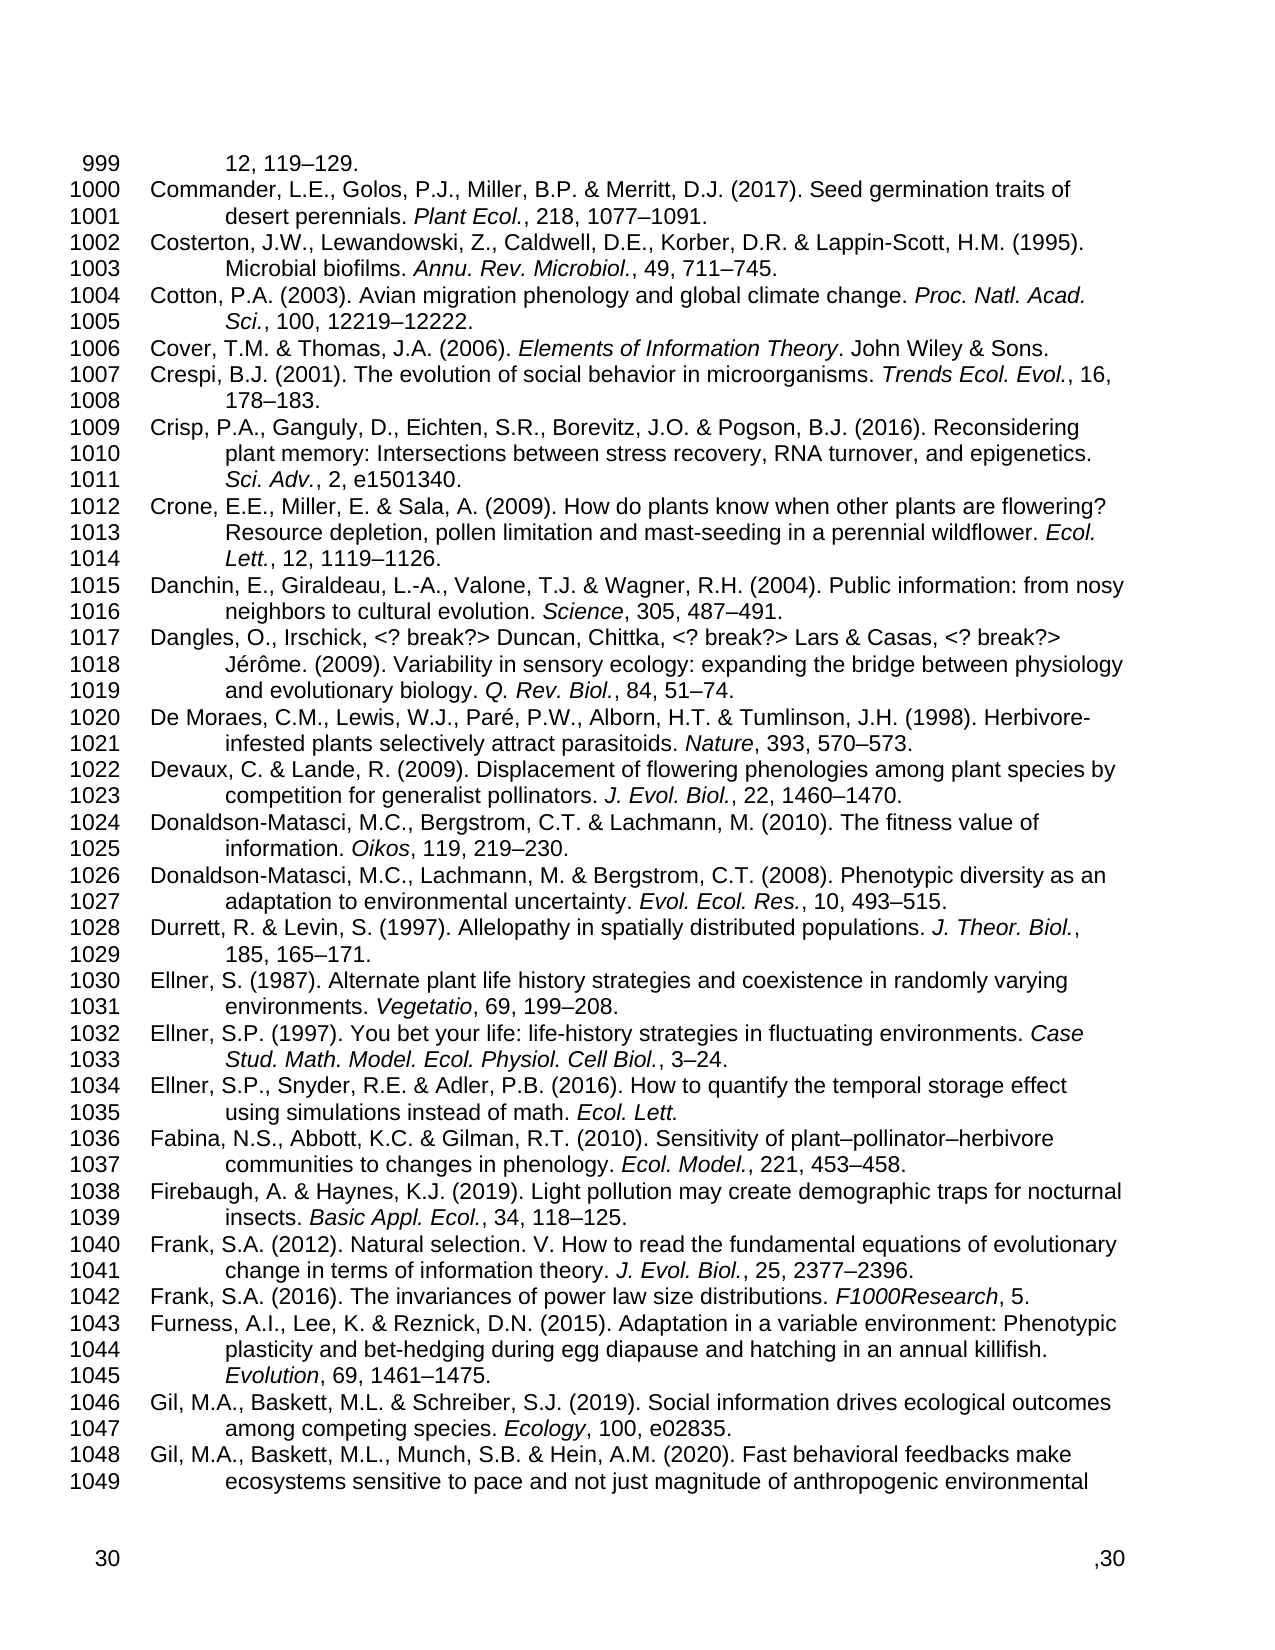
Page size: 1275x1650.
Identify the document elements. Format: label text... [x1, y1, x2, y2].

text Danchin, E., Giraldeau, L.-A., Valone, T.J. & Wagner, R.H. (2004). Public information: from nosy neighbors to cultural evolution. Science, 305, 487–491. [150, 572, 1125, 624]
text Crone, E.E., Miller, E. & Sala, A. (2009). How do plants know when other plants are flowering? Resource depletion, pollen limitation and mast-seeding in a perennial wildflower. Ecol. Lett., 12, 1119–1126. [150, 493, 1125, 572]
text Donaldson-Matasci, M.C., Lachmann, M. & Bergstrom, C.T. (2008). Phenotypic diversity as an adaptation to environmental uncertainty. Evol. Ecol. Res., 10, 493–515. [150, 862, 1125, 914]
text Fabina, N.S., Abbott, K.C. & Gilman, R.T. (2010). Sensitivity of plant–pollinator–herbivore communities to changes in phenology. Ecol. Model., 221, 453–458. [150, 1125, 1125, 1178]
text Ellner, S. (1987). Alternate plant life history strategies and coexistence in randomly varying environments. Vegetatio, 69, 199–208. [150, 967, 1125, 1020]
text Durrett, R. & Levin, S. (1997). Allelopathy in spatially distributed populations. J. Theor. Biol., 185, 165–171. [150, 914, 1125, 967]
text Ellner, S.P., Snyder, R.E. & Adler, P.B. (2016). How to quantify the temporal storage effect using simulations instead of math. Ecol. Lett. [150, 1072, 1125, 1125]
text Ellner, S.P. (1997). You bet your life: life-history strategies in fluctuating environments. Case Stud. Math. Model. Ecol. Physiol. Cell Biol., 3–24. [150, 1020, 1125, 1072]
text 12, 119–129. [150, 150, 1125, 176]
text Dangles, O., Irschick, <? break?> Duncan, Chittka, <? break?> Lars & Casas, <? break?> Jérôme. (2009). Variability in sensory ecology: expanding the bridge between physiology and evolutionary biology. Q. Rev. Biol., 84, 51–74. [150, 624, 1125, 703]
text Gil, M.A., Baskett, M.L., Munch, S.B. & Hein, A.M. (2020). Fast behavioral feedbacks make ecosystems sensitive to pace and not just magnitude of anthropogenic environmental [150, 1441, 1125, 1494]
text Crespi, B.J. (2001). The evolution of social behavior in microorganisms. Trends Ecol. Evol., 16, 178–183. [150, 361, 1125, 413]
text Crisp, P.A., Ganguly, D., Eichten, S.R., Borevitz, J.O. & Pogson, B.J. (2016). Reconsidering plant memory: Intersections between stress recovery, RNA turnover, and epigenetics. Sci. Adv., 2, e1501340. [150, 413, 1125, 493]
text Frank, S.A. (2016). The invariances of power law size distributions. F1000Research, 5. [150, 1283, 1125, 1309]
text Firebaugh, A. & Haynes, K.J. (2019). Light pollution may create demographic traps for nocturnal insects. Basic Appl. Ecol., 34, 118–125. [150, 1178, 1125, 1231]
text Devaux, C. & Lande, R. (2009). Displacement of flowering phenologies among plant species by competition for generalist pollinators. J. Evol. Biol., 22, 1460–1470. [150, 756, 1125, 809]
text De Moraes, C.M., Lewis, W.J., Paré, P.W., Alborn, H.T. & Tumlinson, J.H. (1998). Herbivore-infested plants selectively attract parasitoids. Nature, 393, 570–573. [150, 703, 1125, 756]
text Cotton, P.A. (2003). Avian migration phenology and global climate change. Proc. Natl. Acad. Sci., 100, 12219–12222. [150, 282, 1125, 334]
text Frank, S.A. (2012). Natural selection. V. How to read the fundamental equations of evolutionary change in terms of information theory. J. Evol. Biol., 25, 2377–2396. [150, 1231, 1125, 1283]
text Costerton, J.W., Lewandowski, Z., Caldwell, D.E., Korber, D.R. & Lappin-Scott, H.M. (1995). Microbial biofilms. Annu. Rev. Microbiol., 49, 711–745. [150, 229, 1125, 282]
text Gil, M.A., Baskett, M.L. & Schreiber, S.J. (2019). Social information drives ecological outcomes among competing species. Ecology, 100, e02835. [150, 1389, 1125, 1441]
text Furness, A.I., Lee, K. & Reznick, D.N. (2015). Adaptation in a variable environment: Phenotypic plasticity and bet-hedging during egg diapause and hatching in an annual killifish. Evolution, 69, 1461–1475. [150, 1309, 1125, 1389]
text Cover, T.M. & Thomas, J.A. (2006). Elements of Information Theory. John Wiley & Sons. [150, 334, 1125, 361]
text Donaldson-Matasci, M.C., Bergstrom, C.T. & Lachmann, M. (2010). The fitness value of information. Oikos, 119, 219–230. [150, 809, 1125, 862]
text Commander, L.E., Golos, P.J., Miller, B.P. & Merritt, D.J. (2017). Seed germination traits of desert perennials. Plant Ecol., 218, 1077–1091. [150, 176, 1125, 229]
